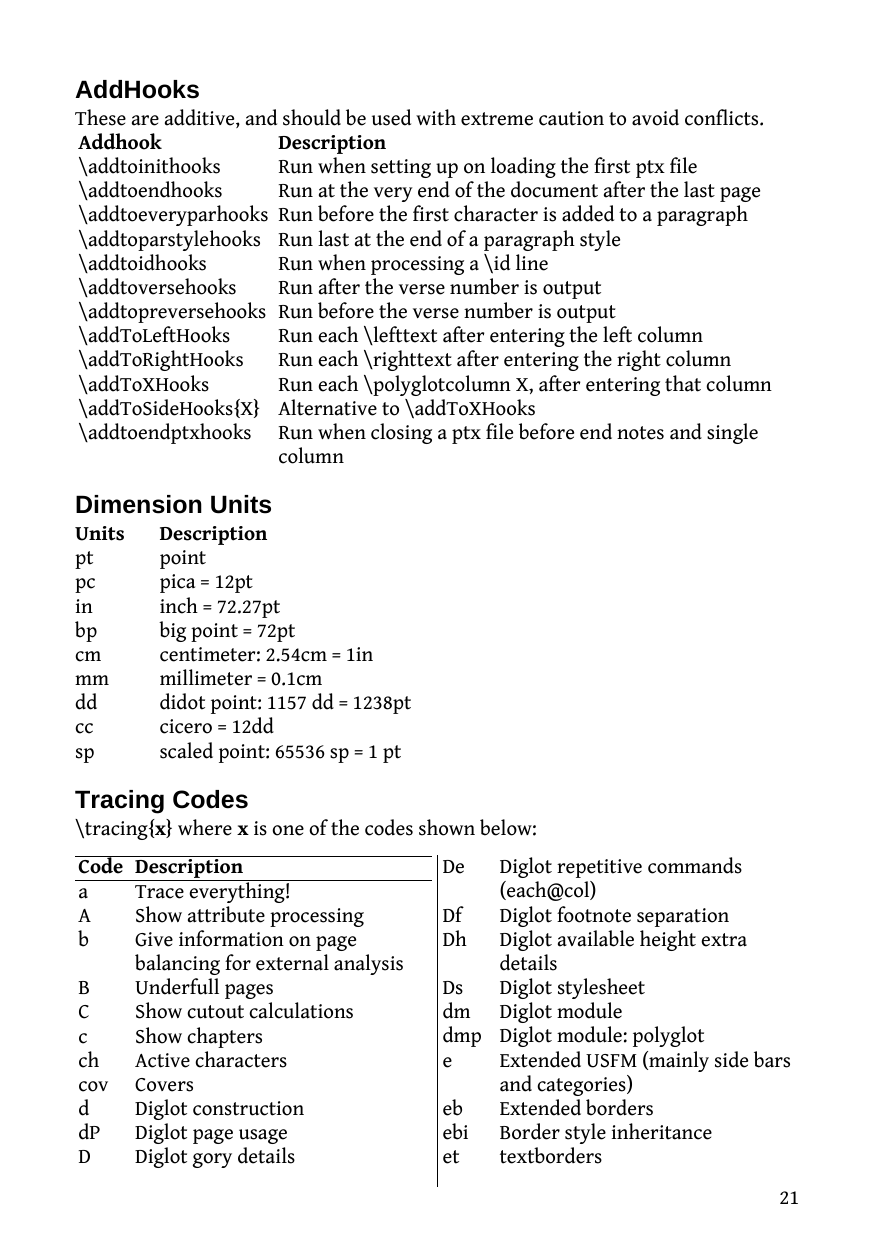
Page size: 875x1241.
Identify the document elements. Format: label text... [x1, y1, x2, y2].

table_cell textborders [496, 1146, 796, 1170]
table_cell Run each \righttext after entering the right column [275, 349, 796, 373]
table_cell cm [75, 643, 159, 667]
table_cell \addtoendhooks [75, 180, 275, 204]
text These are additive, and should be used with extreme caution to avoid conflicts. [75, 107, 799, 131]
table_cell \addtoidhooks [75, 252, 275, 276]
table_cell point [159, 546, 797, 571]
table_header Description [275, 131, 796, 155]
table_cell Run when setting up on loading the first ptx file [275, 155, 796, 179]
table_cell \addToSideHooks{X} [75, 397, 275, 421]
table_cell Extended USFM (mainly side bars and categories) [496, 1049, 796, 1097]
table_cell Diglot module: polyglot [496, 1025, 796, 1049]
table_cell \addtoparstylehooks [75, 228, 275, 252]
table_cell Dh [439, 928, 496, 976]
table_cell Run before the first character is added to a paragraph [275, 204, 796, 228]
table_cell dm [439, 1001, 496, 1025]
table_cell Ds [439, 976, 496, 1001]
table_cell inch = 72.27pt [159, 595, 797, 619]
table_cell \addtopreversehooks [75, 300, 275, 324]
table_cell D [75, 1146, 132, 1170]
table_cell dmp [439, 1025, 496, 1049]
table_cell a [75, 881, 132, 904]
table_cell \addtoeveryparhooks [75, 204, 275, 228]
table_header Description [132, 857, 432, 880]
table_cell pt [75, 546, 159, 571]
table_cell Give information on page balancing for external analysis [132, 928, 432, 977]
text \tracing{x} where x is one of the codes shown below: [75, 817, 799, 841]
table_cell et [439, 1146, 496, 1170]
table_cell Diglot page usage [132, 1122, 432, 1146]
table_cell ebi [439, 1121, 496, 1146]
subtitle Dimension Units [75, 490, 799, 519]
table_cell \addtoinithooks [75, 155, 275, 179]
table_cell big point = 72pt [159, 619, 797, 643]
table_cell eb [439, 1097, 496, 1121]
table_cell \addToLeftHooks [75, 325, 275, 349]
table_cell Run each \lefttext after entering the left column [275, 325, 796, 349]
table_cell millimeter = 0.1cm [159, 667, 797, 691]
table_cell Diglot gory details [132, 1146, 432, 1170]
table_cell B [75, 977, 132, 1001]
table_cell De [439, 856, 496, 904]
table_cell Run at the very end of the document after the last page [275, 180, 796, 204]
table_cell Diglot available height extra details [496, 928, 796, 976]
table_cell Alternative to \addToXHooks [275, 397, 796, 421]
table_cell Diglot construction [132, 1098, 432, 1122]
table_cell Run when processing a \id line [275, 252, 796, 276]
table_cell Run after the verse number is output [275, 276, 796, 300]
table_cell centimeter: 2.54cm = 1in [159, 643, 797, 667]
table_cell mm [75, 667, 159, 691]
table_cell Extended borders [496, 1097, 796, 1121]
table_cell \addtoendptxhooks [75, 421, 275, 469]
table_header Code [75, 857, 132, 880]
table_cell d [75, 1098, 132, 1122]
table_cell Show attribute processing [132, 904, 432, 928]
table_cell Run before the verse number is output [275, 300, 796, 324]
table_cell cov [75, 1073, 132, 1097]
subtitle Tracing Codes [75, 785, 799, 813]
table_cell bp [75, 619, 159, 643]
table_cell b [75, 928, 132, 977]
table_cell Diglot footnote separation [496, 904, 796, 928]
table_cell dP [75, 1122, 132, 1146]
table_cell C [75, 1001, 132, 1025]
table_cell sp [75, 740, 159, 764]
table_cell e [439, 1049, 496, 1097]
table_cell c [75, 1025, 132, 1049]
table_cell cicero = 12dd [159, 716, 797, 740]
table_cell Diglot repetitive commands (each@col) [496, 856, 796, 904]
table_cell A [75, 904, 132, 928]
table_header Units [75, 522, 159, 546]
table_cell ch [75, 1049, 132, 1073]
table_cell Run each \polyglotcolumn X, after entering that column [275, 373, 796, 397]
table_cell Show chapters [132, 1025, 432, 1049]
table_cell cc [75, 716, 159, 740]
subtitle AddHooks [75, 75, 799, 104]
table_cell \addToXHooks [75, 373, 275, 397]
table_cell Diglot stylesheet [496, 976, 796, 1001]
table_cell pc [75, 571, 159, 595]
table_cell in [75, 595, 159, 619]
table_cell dd [75, 691, 159, 716]
table_cell Df [439, 904, 496, 928]
table_cell \addToRightHooks [75, 349, 275, 373]
table_cell \addtoversehooks [75, 276, 275, 300]
table_cell Border style inheritance [496, 1121, 796, 1146]
table_cell Trace everything! [132, 881, 432, 904]
table_cell Run when closing a ptx file before end notes and single column [275, 421, 796, 469]
table_cell Run last at the end of a paragraph style [275, 228, 796, 252]
table_cell Covers [132, 1073, 432, 1097]
table_header Addhook [75, 131, 275, 155]
table_cell Active characters [132, 1049, 432, 1073]
table_cell scaled point: 65536 sp = 1 pt [159, 740, 797, 764]
table_cell didot point: 1157 dd = 1238pt [159, 691, 797, 716]
table_header Description [159, 522, 797, 546]
table_cell Underfull pages [132, 977, 432, 1001]
table_cell Diglot module [496, 1001, 796, 1025]
table_cell Show cutout calculations [132, 1001, 432, 1025]
table_cell pica = 12pt [159, 571, 797, 595]
